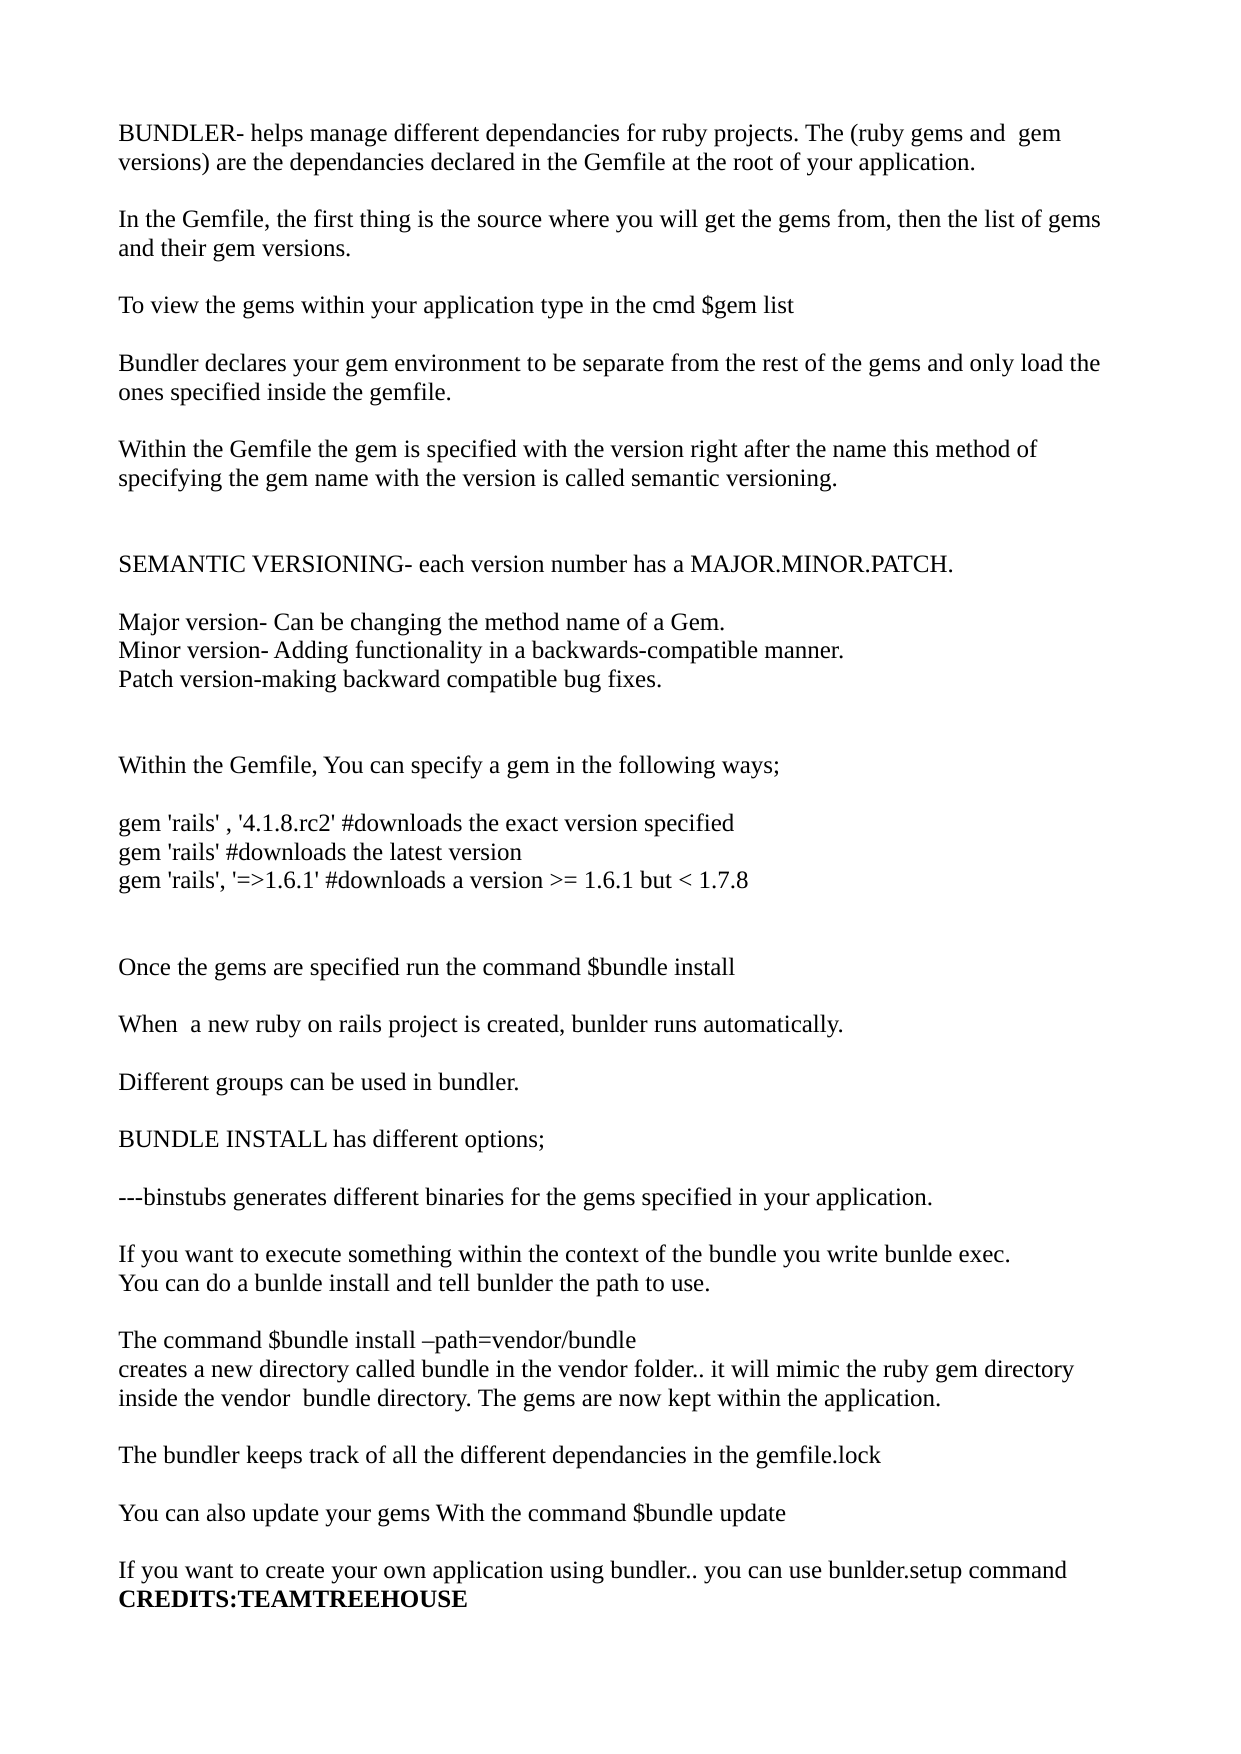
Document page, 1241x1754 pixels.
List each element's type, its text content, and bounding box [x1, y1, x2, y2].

text If you want to execute something within the context of the bundle you write bunlde exec. [118, 1239, 1122, 1268]
text If you want to create your own application using bundler.. you can use bunlder.setup command [118, 1556, 1122, 1584]
text Bundler declares your gem environment to be separate from the rest of the gems and only load the ones specified inside the gemfile. [118, 348, 1122, 406]
text CREDITS:TEAMTREEHOUSE [118, 1584, 1122, 1613]
text Different groups can be used in bundler. [118, 1067, 1122, 1096]
text creates a new directory called bundle in the vendor folder.. it will mimic the ruby gem directory inside the vendor bundle directory. The gems are now kept within the application. [118, 1354, 1122, 1412]
text BUNDLE INSTALL has different options; [118, 1124, 1122, 1153]
text You can do a bunlde install and tell bunlder the path to use. [118, 1268, 1122, 1297]
text gem 'rails' , '4.1.8.rc2' #downloads the exact version specified [118, 808, 1122, 837]
text The bundler keeps track of all the different dependancies in the gemfile.lock [118, 1441, 1122, 1469]
text Minor version- Adding functionality in a backwards-compatible manner. [118, 636, 1122, 664]
text You can also update your gems With the command $bundle update [118, 1498, 1122, 1527]
text gem 'rails' #downloads the latest version [118, 837, 1122, 866]
text In the Gemfile, the first thing is the source where you will get the gems from, then the list of gems and their gem versions. [118, 204, 1122, 262]
text The command $bundle install –path=vendor/bundle [118, 1326, 1122, 1354]
text To view the gems within your application type in the cmd $gem list [118, 291, 1122, 319]
text Within the Gemfile, You can specify a gem in the following ways; [118, 751, 1122, 779]
text Once the gems are specified run the command $bundle install [118, 952, 1122, 981]
text gem 'rails', '=>1.6.1' #downloads a version >= 1.6.1 but < 1.7.8 [118, 866, 1122, 894]
text ---binstubs generates different binaries for the gems specified in your application. [118, 1182, 1122, 1211]
text Major version- Can be changing the method name of a Gem. [118, 607, 1122, 636]
text Patch version-making backward compatible bug fixes. [118, 664, 1122, 693]
text Within the Gemfile the gem is specified with the version right after the name this method of specifying the gem name with the version is called semantic versioning. [118, 434, 1122, 492]
text BUNDLER- helps manage different dependancies for ruby projects. The (ruby gems and gem versions) are the dependancies declared in the Gemfile at the root of your application. [118, 118, 1122, 176]
text SEMANTIC VERSIONING- each version number has a MAJOR.MINOR.PATCH. [118, 549, 1122, 578]
text When a new ruby on rails project is created, bunlder runs automatically. [118, 1009, 1122, 1038]
